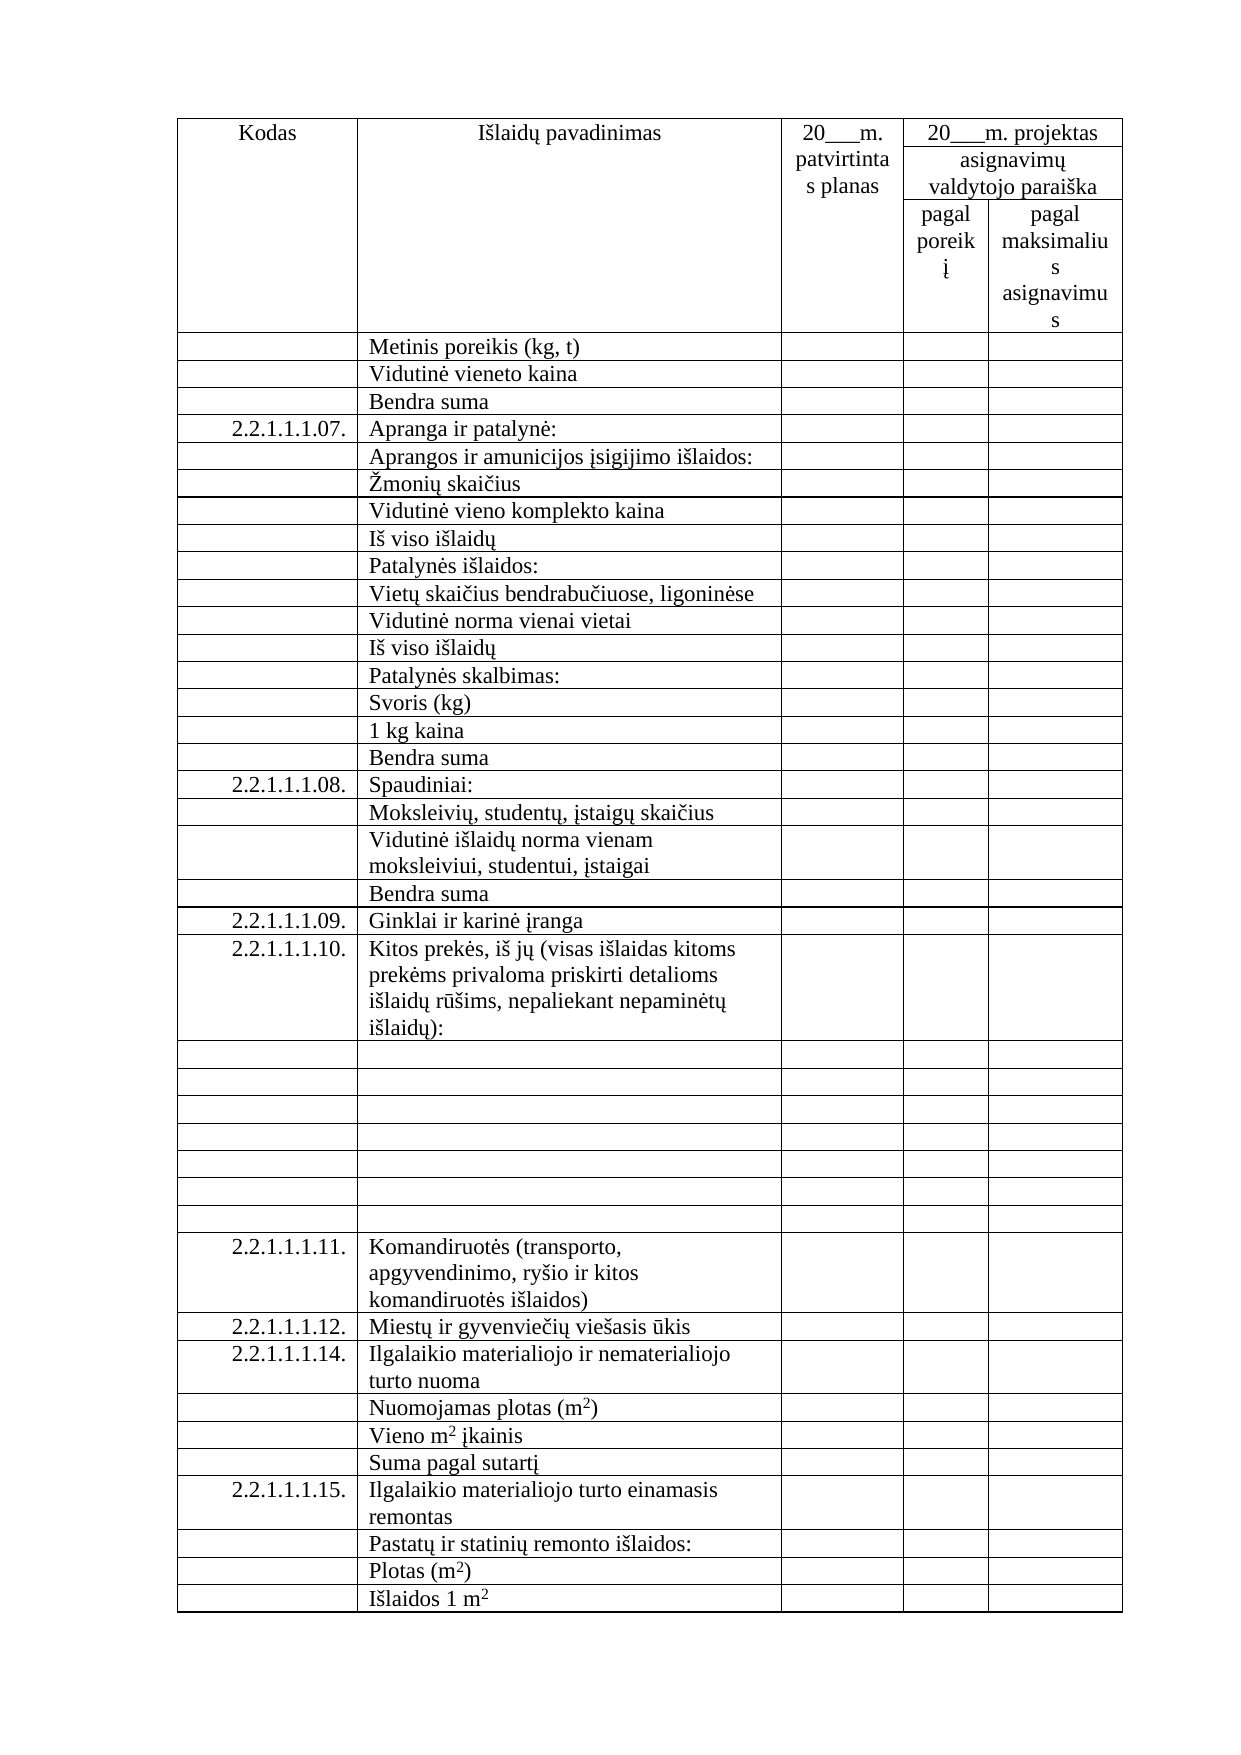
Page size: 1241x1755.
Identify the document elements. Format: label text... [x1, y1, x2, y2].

table_cell [178, 635, 357, 661]
table_cell [358, 1041, 781, 1068]
table_cell [178, 1178, 357, 1204]
table_cell [989, 1233, 1122, 1312]
table_cell [904, 908, 988, 934]
table_cell [178, 880, 357, 906]
table_cell [989, 525, 1122, 551]
table_cell Bendra suma [358, 880, 781, 906]
table_cell [782, 1313, 903, 1339]
table_cell Iš viso išlaidų [358, 525, 781, 551]
table_cell [989, 333, 1122, 359]
table_cell Ilgalaikio materialiojo ir nematerialiojo turto nuoma [358, 1341, 781, 1393]
table_cell [989, 1394, 1122, 1421]
table_cell [782, 470, 903, 496]
table_cell Svoris (kg) [358, 689, 781, 716]
table_cell Apranga ir patalynė: [358, 415, 781, 442]
table_cell Vidutinė išlaidų norma vienam moksleiviui, studentui, įstaigai [358, 826, 781, 879]
table_cell [782, 908, 903, 934]
table_cell [178, 1124, 357, 1150]
table_cell pagal poreikį [904, 200, 988, 332]
table_cell [989, 935, 1122, 1040]
table_cell [989, 361, 1122, 387]
table_cell [178, 443, 357, 469]
table_cell [782, 525, 903, 551]
table_cell [178, 744, 357, 770]
table_cell [989, 1530, 1122, 1557]
table_cell [989, 771, 1122, 798]
table_cell [904, 799, 988, 825]
table_cell [782, 607, 903, 633]
table_cell [782, 361, 903, 387]
table_cell [989, 662, 1122, 688]
table_cell Suma pagal sutartį [358, 1449, 781, 1475]
table_cell [904, 1233, 988, 1312]
table_cell [904, 744, 988, 770]
table_cell [989, 415, 1122, 442]
table_cell [989, 1476, 1122, 1529]
table_cell [989, 1206, 1122, 1232]
table_cell [782, 662, 903, 688]
table_cell [178, 689, 357, 716]
table_cell [989, 1449, 1122, 1475]
table_cell [782, 1178, 903, 1204]
table_cell [989, 799, 1122, 825]
table_cell [989, 1151, 1122, 1177]
table_cell [178, 525, 357, 551]
table_cell Vidutinė vieno komplekto kaina [358, 498, 781, 524]
table_cell [178, 1530, 357, 1557]
table_cell [178, 1585, 357, 1611]
table_cell [904, 1341, 988, 1393]
table_cell [178, 799, 357, 825]
table_cell [178, 1449, 357, 1475]
table_cell [989, 498, 1122, 524]
table_cell 2.2.1.1.1.11. [178, 1233, 357, 1312]
table_cell Vieno m2 įkainis [358, 1422, 781, 1448]
table_cell [989, 1341, 1122, 1393]
table_cell [904, 1096, 988, 1122]
table_cell [904, 1558, 988, 1584]
table_header Išlaidų pavadinimas [358, 119, 781, 332]
table_cell [782, 1422, 903, 1448]
table_cell [989, 826, 1122, 879]
table_cell [904, 361, 988, 387]
table_cell Vidutinė vieneto kaina [358, 361, 781, 387]
table_cell [904, 1530, 988, 1557]
table_cell [782, 388, 903, 414]
table_cell 2.2.1.1.1.07. [178, 415, 357, 442]
table_cell [782, 744, 903, 770]
table_cell [178, 1041, 357, 1068]
table_cell Spaudiniai: [358, 771, 781, 798]
table_cell [904, 935, 988, 1040]
table_cell [782, 826, 903, 879]
table_cell [782, 1124, 903, 1150]
table_cell [178, 361, 357, 387]
table_cell [178, 1422, 357, 1448]
table_header 20___m. projektas [904, 119, 1122, 146]
table_cell [904, 333, 988, 359]
table_cell [904, 635, 988, 661]
table_cell [782, 498, 903, 524]
table_cell [989, 1041, 1122, 1068]
table_cell Patalynės skalbimas: [358, 662, 781, 688]
table_cell [904, 470, 988, 496]
table_cell [989, 470, 1122, 496]
table_cell 2.2.1.1.1.12. [178, 1313, 357, 1339]
table_cell [178, 580, 357, 606]
table_cell [989, 1124, 1122, 1150]
table_cell [989, 689, 1122, 716]
table_cell [782, 1041, 903, 1068]
table_cell [358, 1178, 781, 1204]
table_cell Komandiruotės (transporto, apgyvendinimo, ryšio ir kitos komandiruotės išlaidos) [358, 1233, 781, 1312]
table_cell [989, 388, 1122, 414]
table_cell Išlaidos 1 m2 [358, 1585, 781, 1611]
table_cell [782, 1530, 903, 1557]
table_cell Bendra suma [358, 744, 781, 770]
table_cell [989, 1558, 1122, 1584]
table_cell [904, 1041, 988, 1068]
table_cell [989, 1422, 1122, 1448]
table_cell [904, 498, 988, 524]
table_cell [989, 1096, 1122, 1122]
table_cell [358, 1069, 781, 1095]
table_cell [989, 880, 1122, 906]
table_cell [782, 1096, 903, 1122]
table_cell [904, 1206, 988, 1232]
table_cell [358, 1096, 781, 1122]
table_header Kodas [178, 119, 357, 332]
table_cell Vietų skaičius bendrabučiuose, ligoninėse [358, 580, 781, 606]
table_cell [904, 1422, 988, 1448]
table_cell [178, 388, 357, 414]
table_cell [904, 1124, 988, 1150]
table_cell 2.2.1.1.1.09. [178, 908, 357, 934]
table_cell [782, 935, 903, 1040]
table_cell 2.2.1.1.1.10. [178, 935, 357, 1040]
table_cell [782, 1069, 903, 1095]
table_cell [782, 1206, 903, 1232]
table_cell [782, 1585, 903, 1611]
table_cell Žmonių skaičius [358, 470, 781, 496]
table_cell [904, 552, 988, 579]
table_cell [782, 1151, 903, 1177]
table_cell [904, 689, 988, 716]
table_cell [989, 635, 1122, 661]
table_cell [904, 826, 988, 879]
table_header 20___m. patvirtintas planas [782, 119, 903, 332]
table_cell [989, 908, 1122, 934]
table_cell [782, 415, 903, 442]
table_cell [904, 1394, 988, 1421]
table_cell [178, 552, 357, 579]
table_cell 2.2.1.1.1.08. [178, 771, 357, 798]
table_cell [178, 826, 357, 879]
table_cell [178, 1069, 357, 1095]
table_cell [904, 1449, 988, 1475]
table_cell [178, 333, 357, 359]
table_cell [904, 1585, 988, 1611]
table_cell [904, 443, 988, 469]
table_cell [989, 1178, 1122, 1204]
table_cell [989, 744, 1122, 770]
table_cell Plotas (m2) [358, 1558, 781, 1584]
table_cell [782, 799, 903, 825]
table_cell [904, 1313, 988, 1339]
table_cell [782, 717, 903, 743]
table_cell [904, 525, 988, 551]
table_cell [178, 662, 357, 688]
table_cell [989, 1313, 1122, 1339]
table_cell [178, 470, 357, 496]
table_cell [178, 1096, 357, 1122]
table_cell [904, 1476, 988, 1529]
table_cell Vidutinė norma vienai vietai [358, 607, 781, 633]
table_cell [782, 552, 903, 579]
table_cell [904, 1151, 988, 1177]
table_cell Kitos prekės, iš jų (visas išlaidas kitoms prekėms privaloma priskirti detalioms išlaidų rūšims, nepaliekant nepaminėtų išlaidų): [358, 935, 781, 1040]
table_cell [178, 1151, 357, 1177]
table_cell Metinis poreikis (kg, t) [358, 333, 781, 359]
table_cell [904, 607, 988, 633]
table_cell [904, 1069, 988, 1095]
table_cell Aprangos ir amunicijos įsigijimo išlaidos: [358, 443, 781, 469]
table_cell [178, 1394, 357, 1421]
table_cell [178, 1558, 357, 1584]
table_cell [782, 333, 903, 359]
table_cell [782, 1558, 903, 1584]
table_cell [989, 1069, 1122, 1095]
table_cell [989, 607, 1122, 633]
table_cell Miestų ir gyvenviečių viešasis ūkis [358, 1313, 781, 1339]
table_cell [782, 771, 903, 798]
table_cell [178, 717, 357, 743]
table_cell Iš viso išlaidų [358, 635, 781, 661]
table_cell [989, 580, 1122, 606]
table_cell [904, 880, 988, 906]
table_cell [782, 1341, 903, 1393]
table_cell [904, 1178, 988, 1204]
table_cell 1 kg kaina [358, 717, 781, 743]
table_cell pagal maksimalius asignavimus [989, 200, 1122, 332]
table_cell Moksleivių, studentų, įstaigų skaičius [358, 799, 781, 825]
table_cell [904, 662, 988, 688]
table_cell Ginklai ir karinė įranga [358, 908, 781, 934]
table_cell Pastatų ir statinių remonto išlaidos: [358, 1530, 781, 1557]
table_cell [782, 443, 903, 469]
table_cell [358, 1151, 781, 1177]
table_cell 2.2.1.1.1.14. [178, 1341, 357, 1393]
table_cell [178, 498, 357, 524]
table_cell [989, 552, 1122, 579]
table_cell [989, 1585, 1122, 1611]
table_cell [782, 580, 903, 606]
table_cell [178, 1206, 357, 1232]
table_cell [782, 880, 903, 906]
table_cell [904, 771, 988, 798]
table_cell Bendra suma [358, 388, 781, 414]
table_cell 2.2.1.1.1.15. [178, 1476, 357, 1529]
table_cell [904, 388, 988, 414]
table_cell [782, 1449, 903, 1475]
table_cell asignavimų valdytojo paraiška [904, 147, 1122, 199]
table_cell Patalynės išlaidos: [358, 552, 781, 579]
table_cell [989, 717, 1122, 743]
table_cell [358, 1206, 781, 1232]
table_cell [989, 443, 1122, 469]
table_cell [904, 415, 988, 442]
table_cell [782, 1233, 903, 1312]
table_cell [178, 607, 357, 633]
table_cell [782, 689, 903, 716]
table_cell [782, 635, 903, 661]
table_cell Nuomojamas plotas (m2) [358, 1394, 781, 1421]
table_cell [782, 1476, 903, 1529]
table_cell [358, 1124, 781, 1150]
table_cell [904, 580, 988, 606]
table_cell [904, 717, 988, 743]
table_cell Ilgalaikio materialiojo turto einamasis remontas [358, 1476, 781, 1529]
table_cell [782, 1394, 903, 1421]
